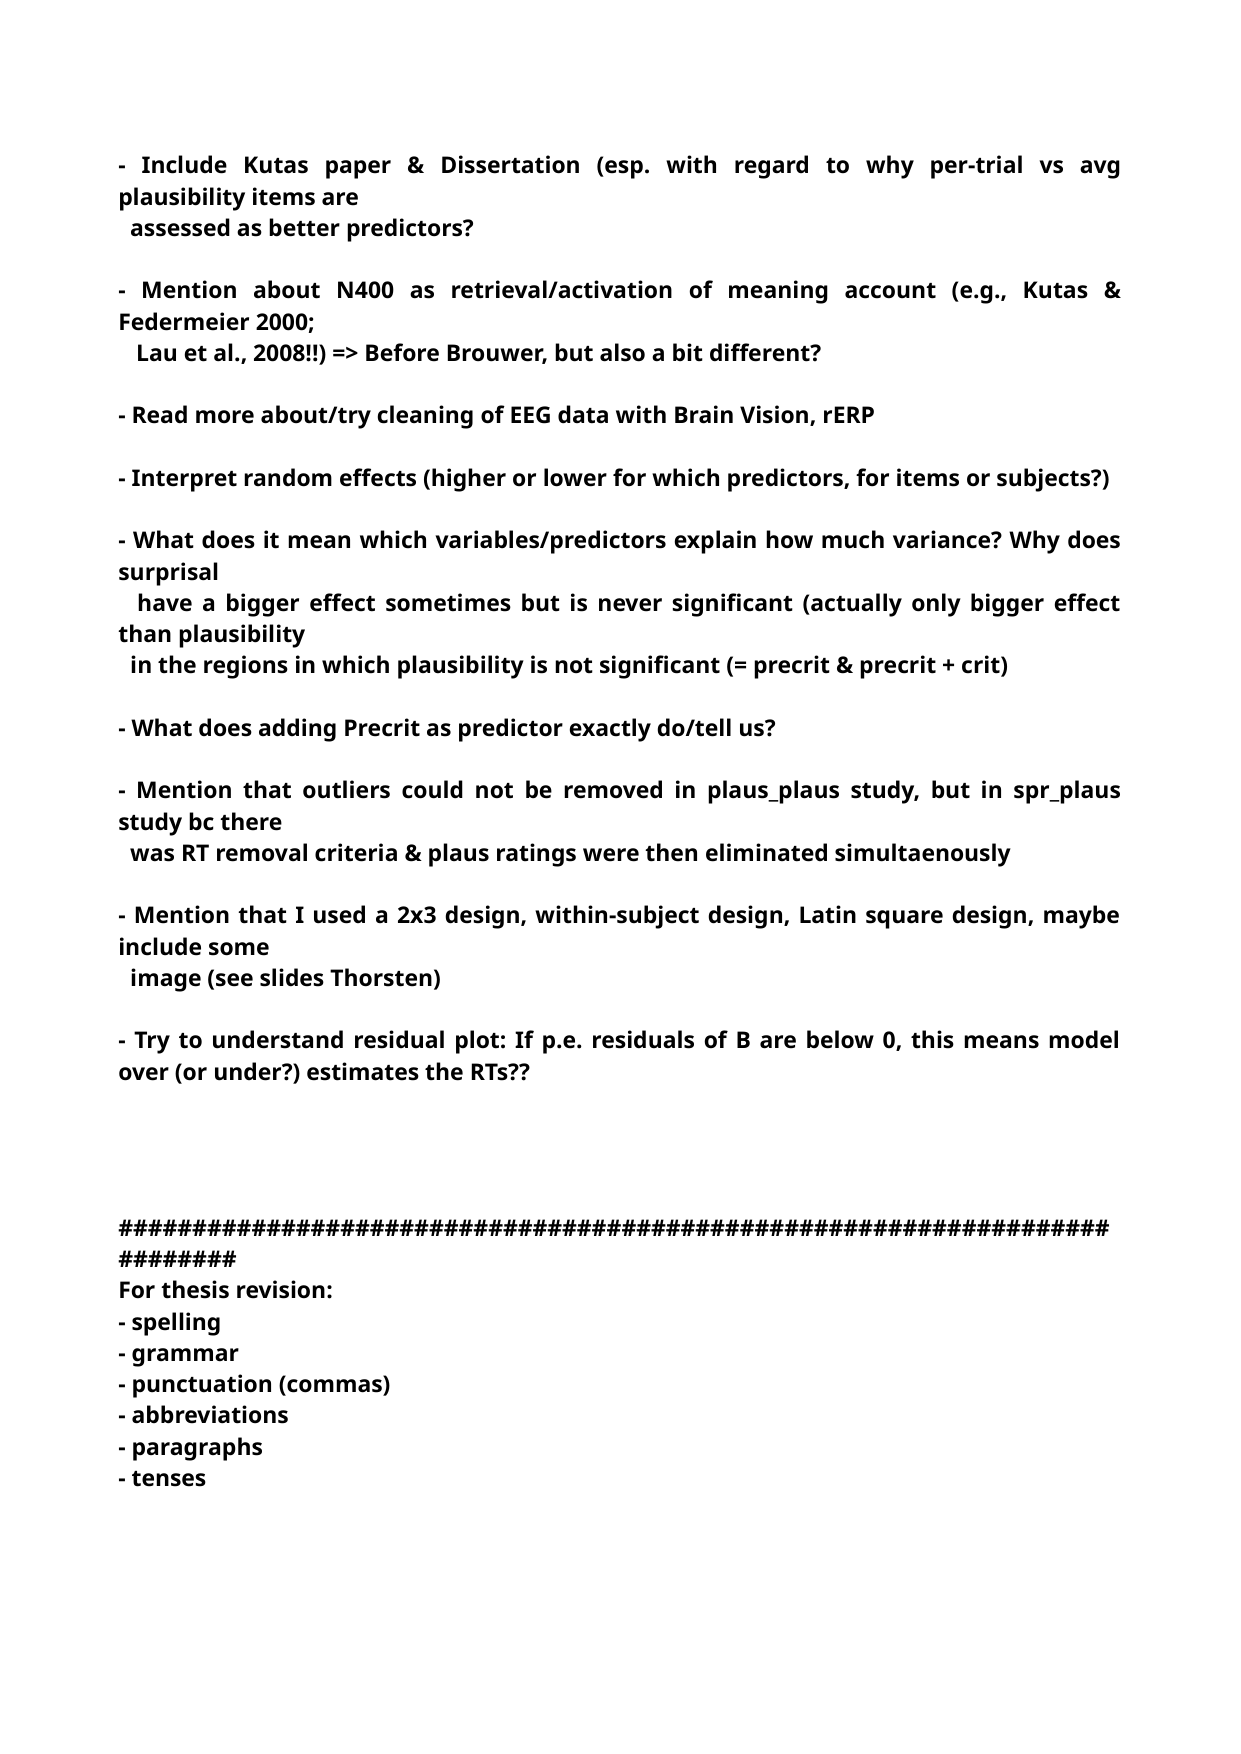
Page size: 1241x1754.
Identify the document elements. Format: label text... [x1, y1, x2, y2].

text - abbreviations [118, 1399, 1122, 1431]
text - What does adding Precrit as predictor exactly do/tell us? [118, 712, 1122, 743]
text - Mention that outliers could not be removed in plaus_plaus study, but in spr_plaus study bc there [118, 774, 1122, 837]
text - Mention about N400 as retrieval/activation of meaning account (e.g., Kutas & Federmeier 2000; [118, 274, 1122, 337]
text - Include Kutas paper & Dissertation (esp. with regard to why per-trial vs avg plausibility items are [118, 149, 1122, 212]
text - tenses [118, 1462, 1122, 1493]
text - What does it mean which variables/predictors explain how much variance? Why does surprisal [118, 524, 1122, 587]
text - Interpret random effects (higher or lower for which predictors, for items or subjects?) [118, 462, 1122, 493]
text - paragraphs [118, 1431, 1122, 1462]
text assessed as better predictors? [118, 212, 1122, 243]
text have a bigger effect sometimes but is never significant (actually only bigger effect than plausibility [118, 587, 1122, 649]
text ########################################################################### [118, 1212, 1122, 1274]
text - Try to understand residual plot: If p.e. residuals of B are below 0, this means model over (or under?) estimates the RTs?? [118, 1024, 1122, 1087]
text - spelling [118, 1306, 1122, 1337]
text Lau et al., 2008!!) => Before Brouwer, but also a bit different? [118, 337, 1122, 368]
text image (see slides Thorsten) [118, 962, 1122, 993]
text For thesis revision: [118, 1274, 1122, 1306]
text - grammar [118, 1337, 1122, 1368]
text - punctuation (commas) [118, 1368, 1122, 1399]
text - Read more about/try cleaning of EEG data with Brain Vision, rERP [118, 399, 1122, 431]
text - Mention that I used a 2x3 design, within-subject design, Latin square design, maybe include some [118, 899, 1122, 962]
text was RT removal criteria & plaus ratings were then eliminated simultaenously [118, 837, 1122, 868]
text in the regions in which plausibility is not significant (= precrit & precrit + crit) [118, 649, 1122, 681]
